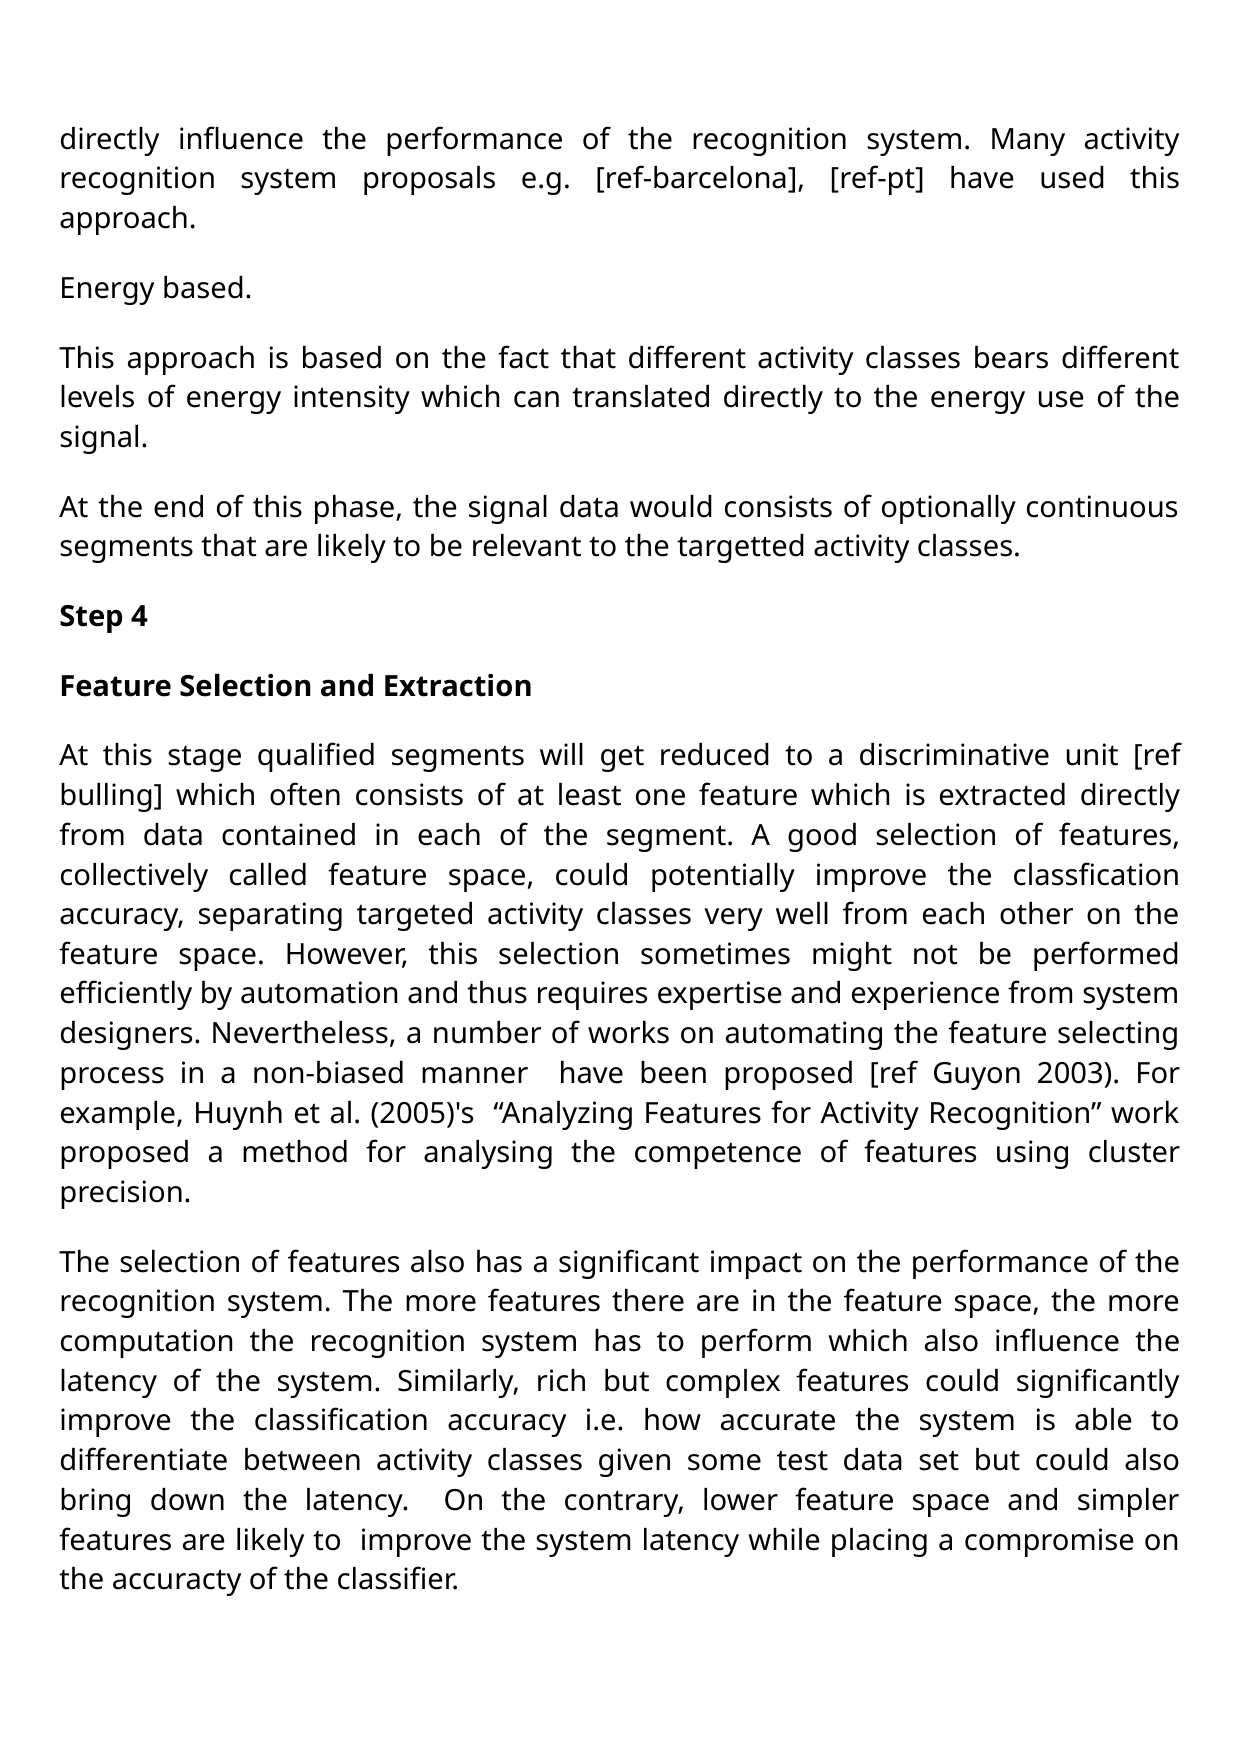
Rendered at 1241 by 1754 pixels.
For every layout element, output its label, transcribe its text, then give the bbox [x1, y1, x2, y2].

text directly influence the performance of the recognition system. Many activity recognition system proposals e.g. [ref-barcelona], [ref-pt] have used this approach. [59, 118, 1181, 237]
text The selection of features also has a significant impact on the performance of the recognition system. The more features there are in the feature space, the more computation the recognition system has to perform which also influence the latency of the system. Similarly, rich but complex features could significantly improve the classification accuracy i.e. how accurate the system is able to differentiate between activity classes given some test data set but could also bring down the latency. On the contrary, lower feature space and simpler features are likely to improve the system latency while placing a compromise on the accuracty of the classifier. [59, 1241, 1181, 1598]
text This approach is based on the fact that different activity classes bears different levels of energy intensity which can translated directly to the energy use of the signal. [59, 337, 1181, 456]
text Feature Selection and Extraction [59, 665, 1181, 705]
text Energy based. [59, 267, 1181, 307]
text Step 4 [59, 595, 1181, 635]
text At this stage qualified segments will get reduced to a discriminative unit [ref bulling] which often consists of at least one feature which is extracted directly from data contained in each of the segment. A good selection of features, collectively called feature space, could potentially improve the classfication accuracy, separating targeted activity classes very well from each other on the feature space. However, this selection sometimes might not be performed efficiently by automation and thus requires expertise and experience from system designers. Nevertheless, a number of works on automating the feature selecting process in a non-biased manner have been proposed [ref Guyon 2003). For example, Huynh et al. (2005)'s “Analyzing Features for Activity Recognition” work proposed a method for analysing the competence of features using cluster precision. [59, 735, 1181, 1211]
text At the end of this phase, the signal data would consists of optionally continuous segments that are likely to be relevant to the targetted activity classes. [59, 486, 1181, 565]
